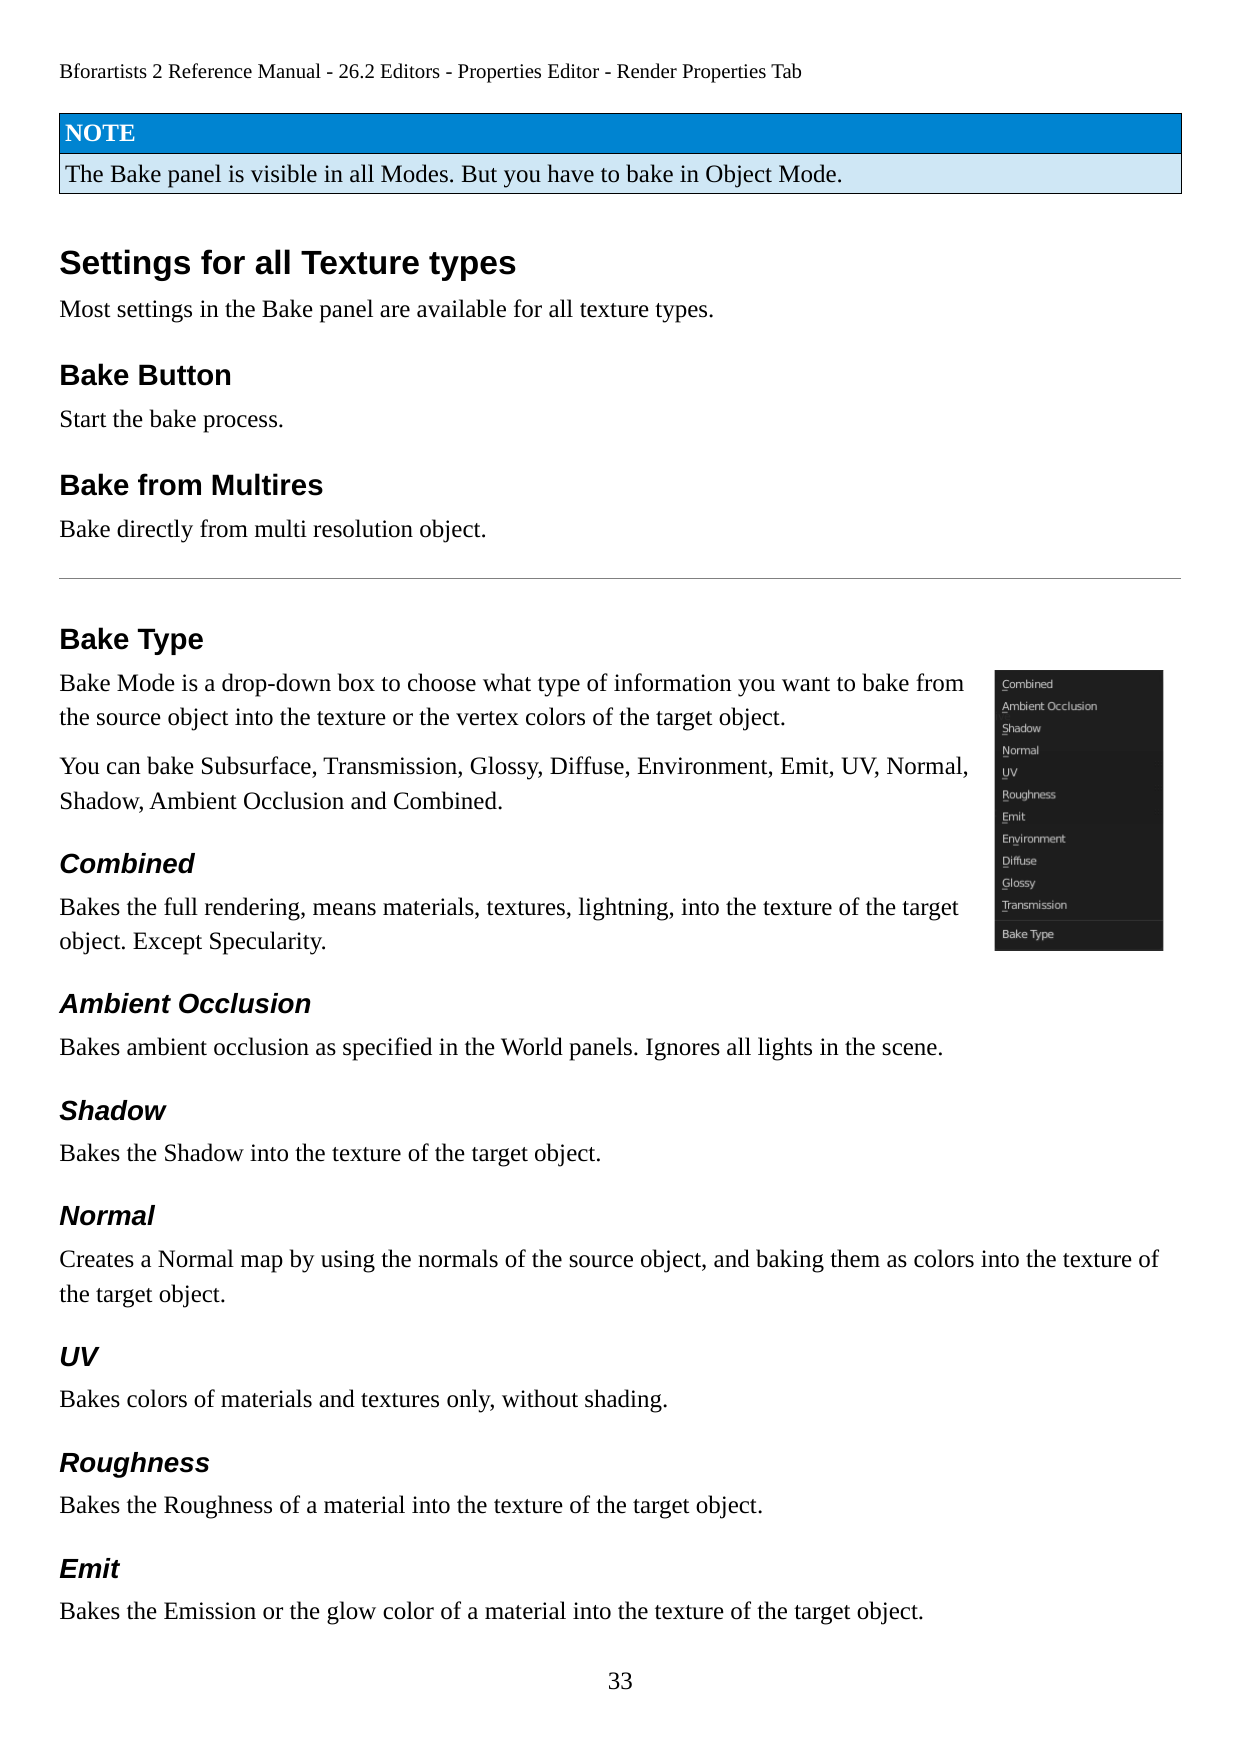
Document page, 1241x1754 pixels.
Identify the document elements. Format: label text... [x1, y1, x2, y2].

subtitle Bake from Multires [59, 468, 1181, 501]
table_cell The Bake panel is visible in all Modes. But you have to bake in Object Mode. [60, 154, 1181, 193]
subtitle Roughness [59, 1446, 1181, 1478]
subtitle Shadow [59, 1094, 1181, 1126]
text Bakes the Emission or the glow color of a material into the texture of the target object. [59, 1596, 1181, 1625]
text Creates a Normal map by using the normals of the source object, and baking them as colors into the texture of the target object. [59, 1244, 1181, 1307]
subtitle UV [59, 1340, 1181, 1372]
subtitle Bake Button [59, 358, 1181, 391]
text Bakes ambient occlusion as specified in the World panels. Ignores all lights in the scene. [59, 1032, 1181, 1061]
text Most settings in the Bake panel are available for all texture types. [59, 294, 1181, 323]
text Bakes the Shadow into the texture of the target object. [59, 1138, 1181, 1167]
subtitle Ambient Occlusion [59, 988, 1181, 1020]
text Bakes colors of materials and textures only, without shading. [59, 1384, 1181, 1413]
text Bakes the Roughness of a material into the texture of the target object. [59, 1491, 1181, 1519]
text Bakes the full rendering, means materials, textures, lightning, into the texture of the target object. Except Specularity. [59, 892, 1181, 955]
subtitle Bake Type [59, 622, 1181, 655]
text Bake Mode is a drop-down box to choose what type of information you want to bake from the source object into the texture or the vertex colors of the target object. [59, 668, 1181, 731]
picture [994, 670, 1164, 951]
subtitle Settings for all Texture types [59, 243, 1181, 282]
text You can bake Subsurface, Transmission, Glossy, Diffuse, Environment, Emit, UV, Normal, Shadow, Ambient Occlusion and Combined. [59, 751, 994, 815]
subtitle Normal [59, 1200, 1181, 1232]
table_header NOTE [60, 114, 1181, 153]
text Start the bake process. [59, 404, 1181, 433]
subtitle [1164, 847, 1181, 879]
text Bake directly from multi resolution object. [59, 514, 1181, 543]
subtitle Combined [59, 847, 994, 879]
subtitle Emit [59, 1552, 1181, 1584]
